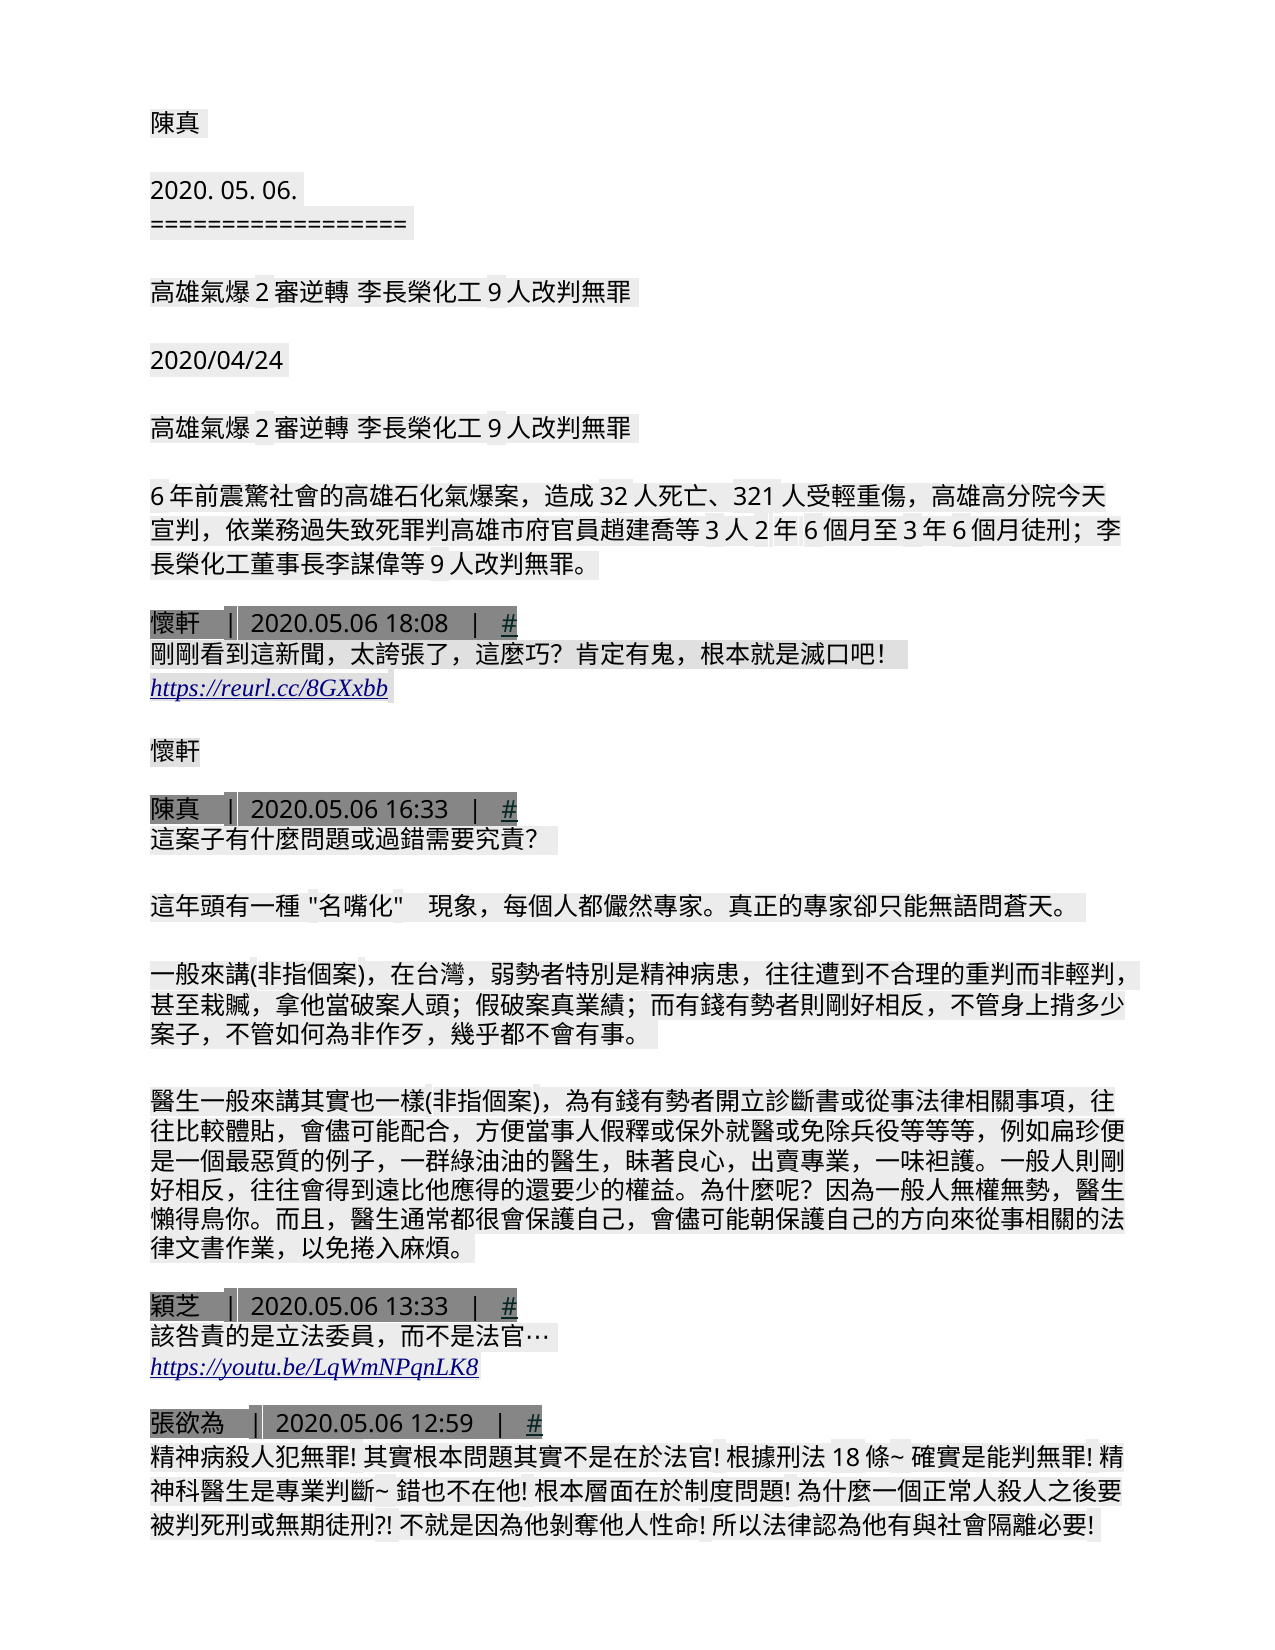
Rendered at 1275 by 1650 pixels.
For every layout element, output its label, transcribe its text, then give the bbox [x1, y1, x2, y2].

text 精神病殺人犯無罪! 其實根本問題其實不是在於法官! 根據刑法18條~ 確實是能判無罪! 精神科醫生是專業判斷~ 錯也不在他! 根本層面在於制度問題! 為什麼一個正常人殺人之後要被判死刑或無期徒刑?! 不就是因為他剝奪他人性命! 所以法律認為他有與社會隔離必要! [150, 1439, 1125, 1542]
text 懷軒 | 2020.05.06 18:08 | # [150, 606, 1125, 640]
text 穎芝 | 2020.05.06 13:33 | # [150, 1288, 1125, 1322]
text 陳真 2020. 05. 06. ================== 高雄氣爆2審逆轉 李長榮化工9人改判無罪 2020/04/24 高雄氣爆2審逆轉 李長榮化工9人改判無罪 6年前震驚社會的高雄石化氣爆案，造成32人死亡、321人受輕重傷，高雄高分院今天宣判，依業務過失致死罪判高雄市府官員趙建喬等3人2年6個月至3年6個月徒刑；李長榮化工董事長李謀偉等9人改判無罪。 [150, 75, 1125, 581]
text 這案子有什麼問題或過錯需要究責？ 這年頭有一種 "名嘴化" 現象，每個人都儼然專家。真正的專家卻只能無語問蒼天。 一般來講(非指個案)，在台灣，弱勢者特別是精神病患，往往遭到不合理的重判而非輕判，甚至栽贓，拿他當破案人頭；假破案真業績；而有錢有勢者則剛好相反，不管身上揹多少案子，不管如何為非作歹，幾乎都不會有事。 醫生一般來講其實也一樣(非指個案)，為有錢有勢者開立診斷書或從事法律相關事項，往往比較體貼，會儘可能配合，方便當事人假釋或保外就醫或免除兵役等等等，例如扁珍便是一個最惡質的例子，一群綠油油的醫生，眛著良心，出賣專業，一味袒護。一般人則剛好相反，往往會得到遠比他應得的還要少的權益。為什麼呢？因為一般人無權無勢，醫生懶得鳥你。而且，醫生通常都很會保護自己，會儘可能朝保護自己的方向來從事相關的法律文書作業，以免捲入麻煩。 [150, 826, 1125, 1263]
text 張欲為 | 2020.05.06 12:59 | # [150, 1405, 1125, 1439]
text 陳真 | 2020.05.06 16:33 | # [150, 792, 1125, 826]
text 該咎責的是立法委員，而不是法官⋯ https://youtu.be/LqWmNPqnLK8 [150, 1322, 1125, 1380]
text 剛剛看到這新聞，太誇張了，這麼巧？肯定有鬼，根本就是滅口吧！ https://reurl.cc/8GXxbb 懷軒 [150, 640, 1125, 767]
